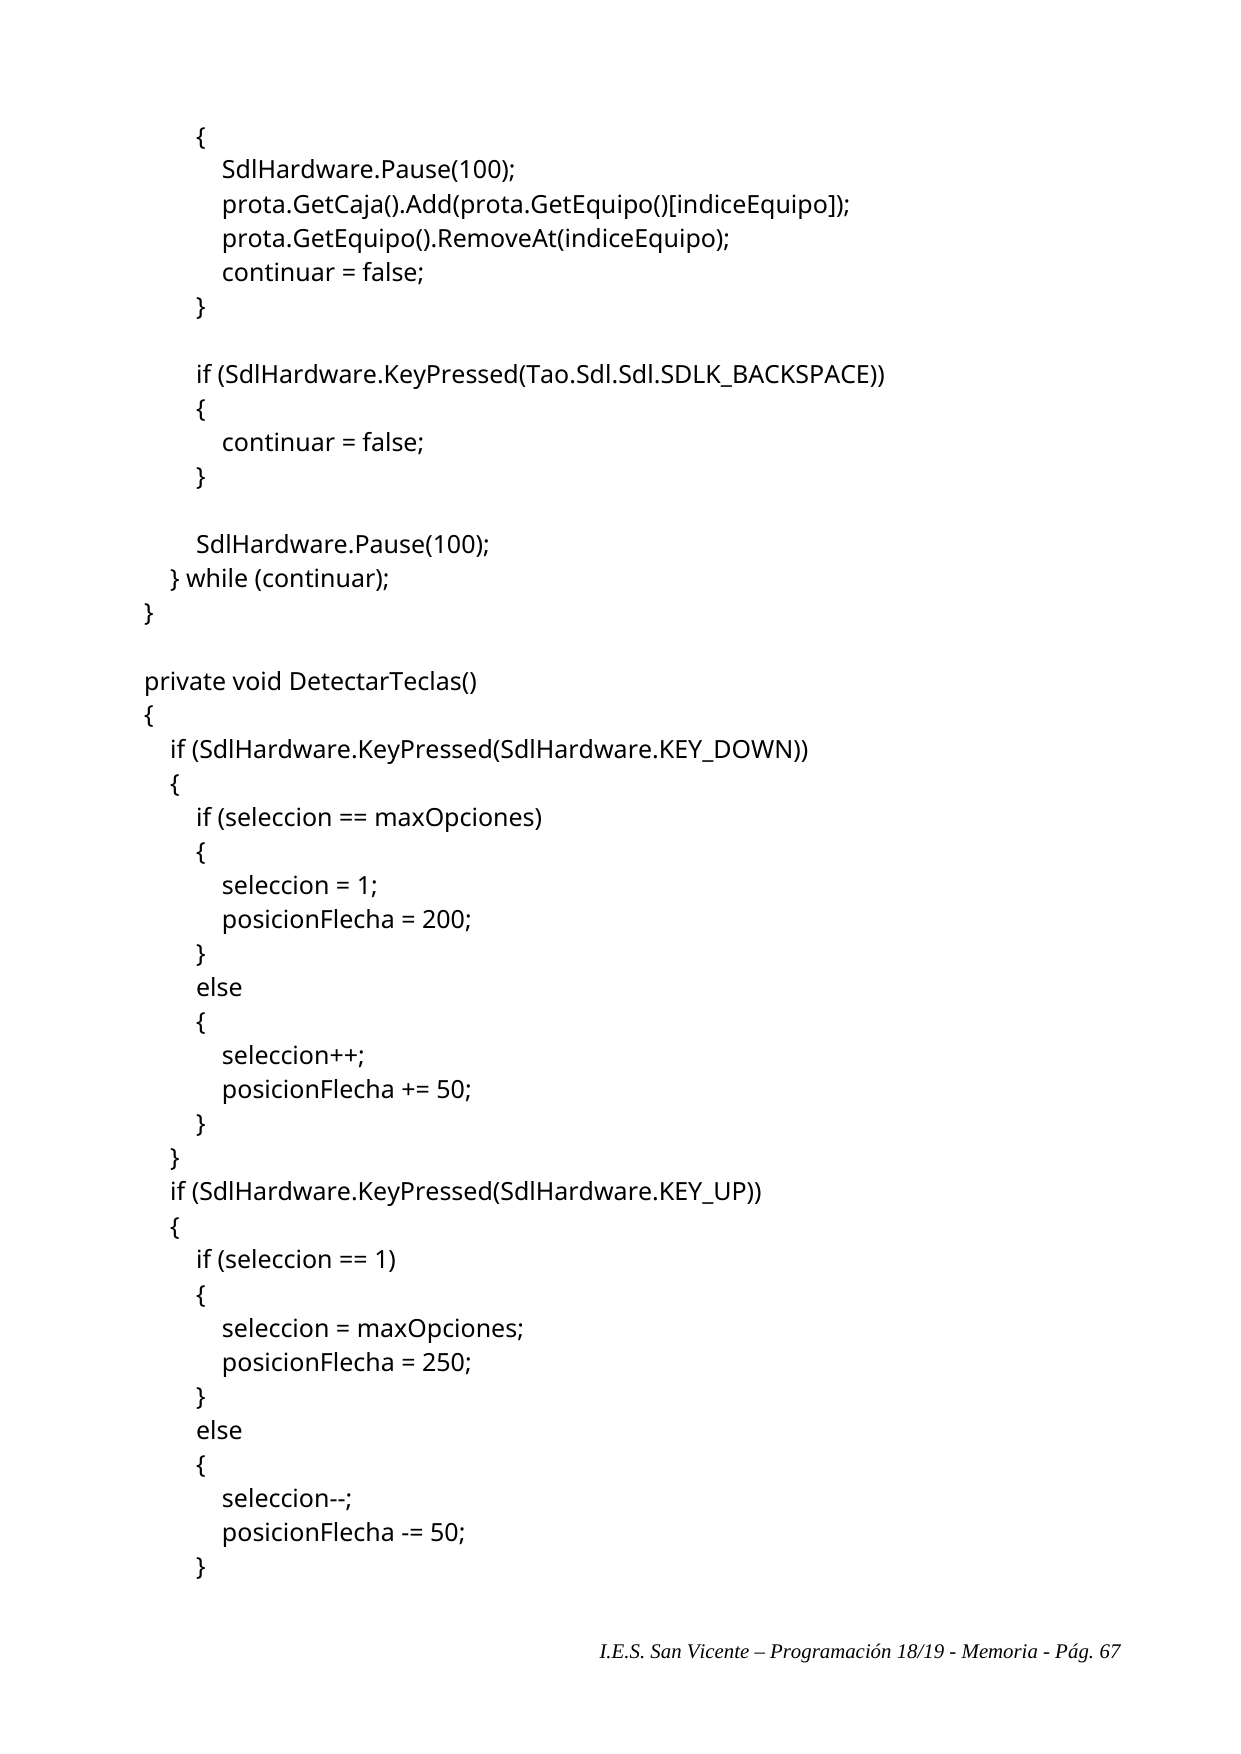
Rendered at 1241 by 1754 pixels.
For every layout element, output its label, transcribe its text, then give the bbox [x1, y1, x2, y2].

text { [118, 765, 1122, 799]
text seleccion--; [118, 1481, 1122, 1515]
text { [118, 1004, 1122, 1038]
text if (seleccion == maxOpciones) [118, 799, 1122, 833]
text continuar = false; [118, 425, 1122, 459]
text } [118, 1378, 1122, 1412]
text prota.GetEquipo().RemoveAt(indiceEquipo); [118, 220, 1122, 254]
text } [118, 1140, 1122, 1174]
text seleccion++; [118, 1038, 1122, 1072]
text if (SdlHardware.KeyPressed(Tao.Sdl.Sdl.SDLK_BACKSPACE)) [118, 357, 1122, 391]
text seleccion = 1; [118, 867, 1122, 902]
text SdlHardware.Pause(100); [118, 527, 1122, 561]
text if (SdlHardware.KeyPressed(SdlHardware.KEY_DOWN)) [118, 731, 1122, 765]
text continuar = false; [118, 254, 1122, 288]
text posicionFlecha += 50; [118, 1072, 1122, 1106]
text } [118, 288, 1122, 322]
text else [118, 1412, 1122, 1447]
text else [118, 970, 1122, 1004]
text { [118, 833, 1122, 867]
text { [118, 1447, 1122, 1481]
text { [118, 118, 1122, 152]
text posicionFlecha -= 50; [118, 1515, 1122, 1549]
text { [118, 697, 1122, 731]
text } [118, 595, 1122, 629]
text } [118, 936, 1122, 970]
text prota.GetCaja().Add(prota.GetEquipo()[indiceEquipo]); [118, 186, 1122, 220]
text { [118, 1276, 1122, 1310]
text if (SdlHardware.KeyPressed(SdlHardware.KEY_UP)) [118, 1174, 1122, 1208]
text private void DetectarTeclas() [118, 663, 1122, 697]
text } [118, 1106, 1122, 1140]
text seleccion = maxOpciones; [118, 1310, 1122, 1344]
text posicionFlecha = 200; [118, 902, 1122, 936]
text { [118, 391, 1122, 425]
text } while (continuar); [118, 561, 1122, 595]
text } [118, 1549, 1122, 1583]
text if (seleccion == 1) [118, 1242, 1122, 1276]
text } [118, 459, 1122, 493]
text SdlHardware.Pause(100); [118, 152, 1122, 186]
text { [118, 1208, 1122, 1242]
text posicionFlecha = 250; [118, 1344, 1122, 1378]
